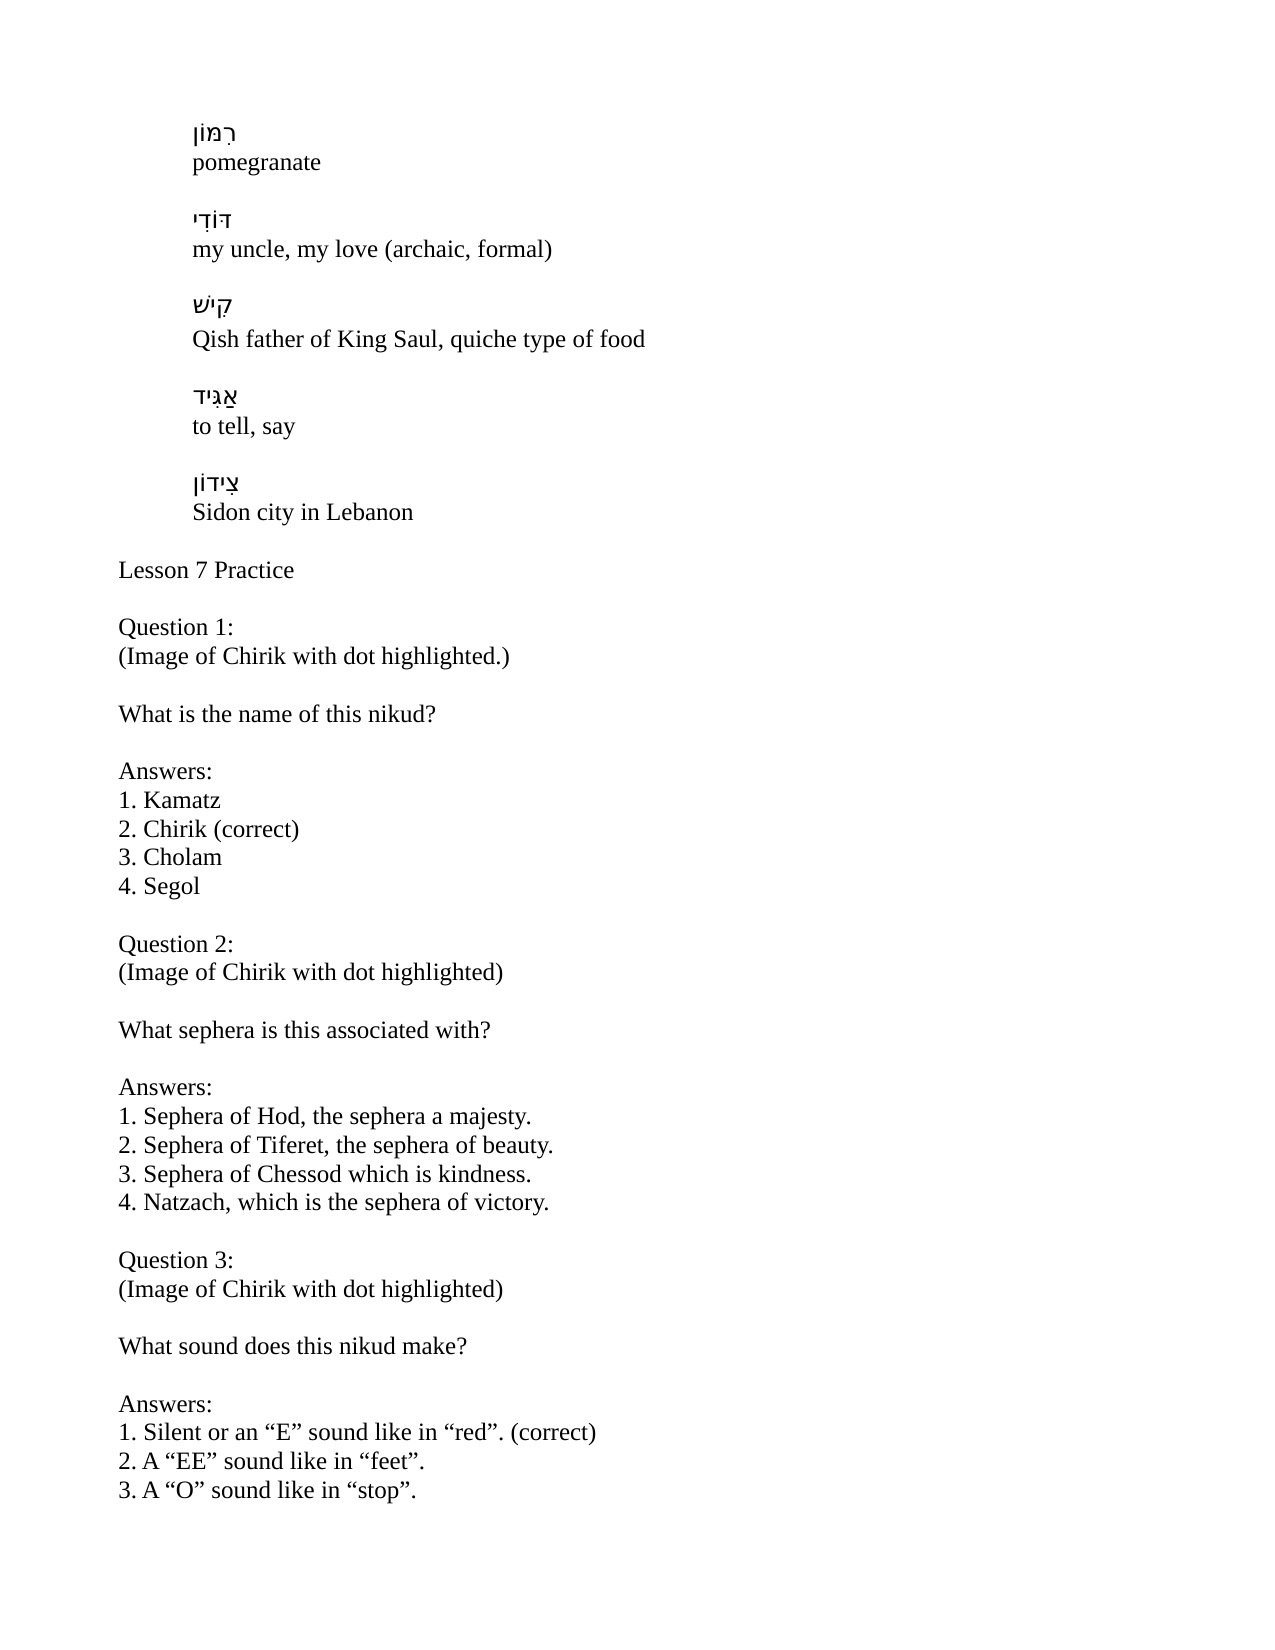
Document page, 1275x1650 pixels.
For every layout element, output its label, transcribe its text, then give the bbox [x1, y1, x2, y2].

text What is the name of this nikud? [118, 699, 1157, 727]
text my uncle, my love (archaic, formal) [192, 234, 1157, 263]
text Question 3: [118, 1245, 1157, 1274]
text צִידוֹן [192, 468, 1157, 497]
text Answers: [118, 1389, 1157, 1417]
text 3. Sephera of Chessod which is kindness. [118, 1159, 1157, 1187]
text 3. Cholam [118, 842, 1157, 871]
text 1. Sephera of Hod, the sephera a majesty. [118, 1101, 1157, 1130]
text pomegranate [192, 147, 1157, 176]
text 3. A “O” sound like in “stop”. [118, 1475, 1157, 1504]
text 2. Chirik (correct) [118, 814, 1157, 842]
text (Image of Chirik with dot highlighted.) [118, 641, 1157, 670]
text רִמּוֹן [192, 118, 1157, 147]
text Question 2: [118, 929, 1157, 957]
text 2. Sephera of Tiferet, the sephera of beauty. [118, 1130, 1157, 1159]
text Answers: [118, 1072, 1157, 1101]
text to tell, say [192, 411, 1157, 439]
text דּוֹדִי [192, 205, 1157, 234]
text 1. Silent or an “E” sound like in “red”. (correct) [118, 1417, 1157, 1446]
text 1. Kamatz [118, 785, 1157, 814]
text What sound does this nikud make? [118, 1331, 1157, 1360]
text Sidon city in Lebanon [192, 497, 1157, 526]
text Qish father of King Saul, quiche type of food [192, 324, 1157, 353]
text What sephera is this associated with? [118, 1015, 1157, 1044]
text 2. A “EE” sound like in “feet”. [118, 1446, 1157, 1475]
text Lesson 7 Practice [118, 555, 1157, 584]
text Answers: [118, 756, 1157, 785]
text אַגִּיד [192, 382, 1157, 411]
text (Image of Chirik with dot highlighted) [118, 1274, 1157, 1302]
text 4. Natzach, which is the sephera of victory. [118, 1187, 1157, 1216]
text (Image of Chirik with dot highlighted) [118, 957, 1157, 986]
text Question 1: [118, 612, 1157, 641]
text 4. Segol [118, 871, 1157, 900]
text קִישׁ [192, 291, 1157, 324]
